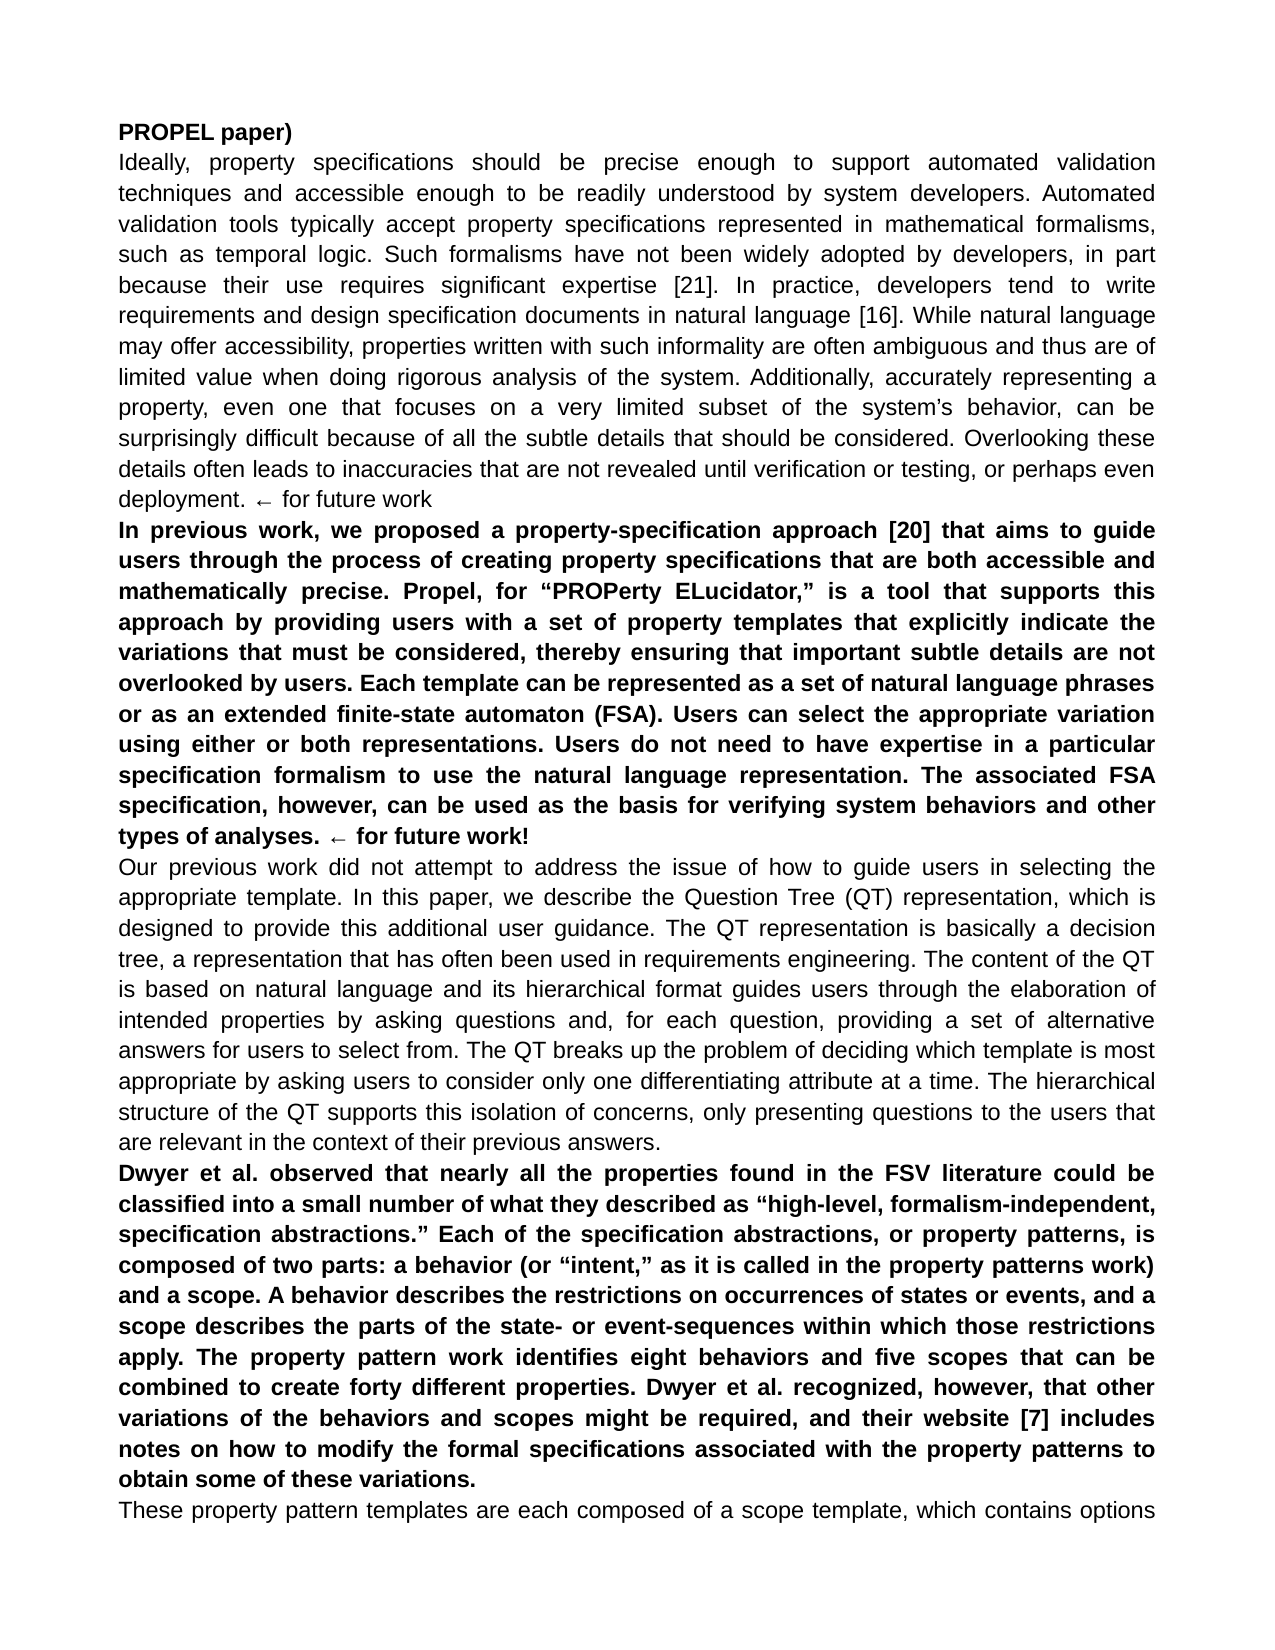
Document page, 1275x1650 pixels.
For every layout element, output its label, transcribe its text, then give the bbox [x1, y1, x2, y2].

text In previous work, we proposed a property-specification approach [20] that aims to guide users through the process of creating property specifications that are both accessible and mathematically precise. Propel, for “PROPerty ELucidator,” is a tool that supports this approach by providing users with a set of property templates that explicitly indicate the variations that must be considered, thereby ensuring that important subtle details are not overlooked by users. Each template can be represented as a set of natural language phrases or as an extended finite-state automaton (FSA). Users can select the appropriate variation using either or both representations. Users do not need to have expertise in a particular specification formalism to use the natural language representation. The associated FSA specification, however, can be used as the basis for verifying system behaviors and other types of analyses. ← for future work! [118, 516, 1157, 849]
text Ideally, property specifications should be precise enough to support automated validation techniques and accessible enough to be readily understood by system developers. Automated validation tools typically accept property specifications represented in mathematical formalisms, such as temporal logic. Such formalisms have not been widely adopted by developers, in part because their use requires significant expertise [21]. In practice, developers tend to write requirements and design specification documents in natural language [16]. While natural language may offer accessibility, properties written with such informality are often ambiguous and thus are of limited value when doing rigorous analysis of the system. Additionally, accurately representing a property, even one that focuses on a very limited subset of the system’s behavior, can be surprisingly difficult because of all the subtle details that should be considered. Overlooking these details often leads to inaccuracies that are not revealed until verification or testing, or perhaps even deployment. ← for future work [118, 149, 1157, 512]
text PROPEL paper) [118, 118, 1157, 145]
text Our previous work did not attempt to address the issue of how to guide users in selecting the appropriate template. In this paper, we describe the Question Tree (QT) representation, which is designed to provide this additional user guidance. The QT representation is basically a decision tree, a representation that has often been used in requirements engineering. The content of the QT is based on natural language and its hierarchical format guides users through the elaboration of intended properties by asking questions and, for each question, providing a set of alternative answers for users to select from. The QT breaks up the problem of deciding which template is most appropriate by asking users to consider only one differentiating attribute at a time. The hierarchical structure of the QT supports this isolation of concerns, only presenting questions to the users that are relevant in the context of their previous answers. [118, 853, 1157, 1156]
text Dwyer et al. observed that nearly all the properties found in the FSV literature could be classified into a small number of what they described as “high-level, formalism-independent, specification abstractions.” Each of the specification abstractions, or property patterns, is composed of two parts: a behavior (or “intent,” as it is called in the property patterns work) and a scope. A behavior describes the restrictions on occurrences of states or events, and a scope describes the parts of the state- or event-sequences within which those restrictions apply. The property pattern work identifies eight behaviors and five scopes that can be combined to create forty different properties. Dwyer et al. recognized, however, that other variations of the behaviors and scopes might be required, and their website [7] includes notes on how to modify the formal specifications associated with the property patterns to obtain some of these variations. [118, 1159, 1157, 1492]
text These property pattern templates are each composed of a scope template, which contains options [118, 1496, 1157, 1523]
